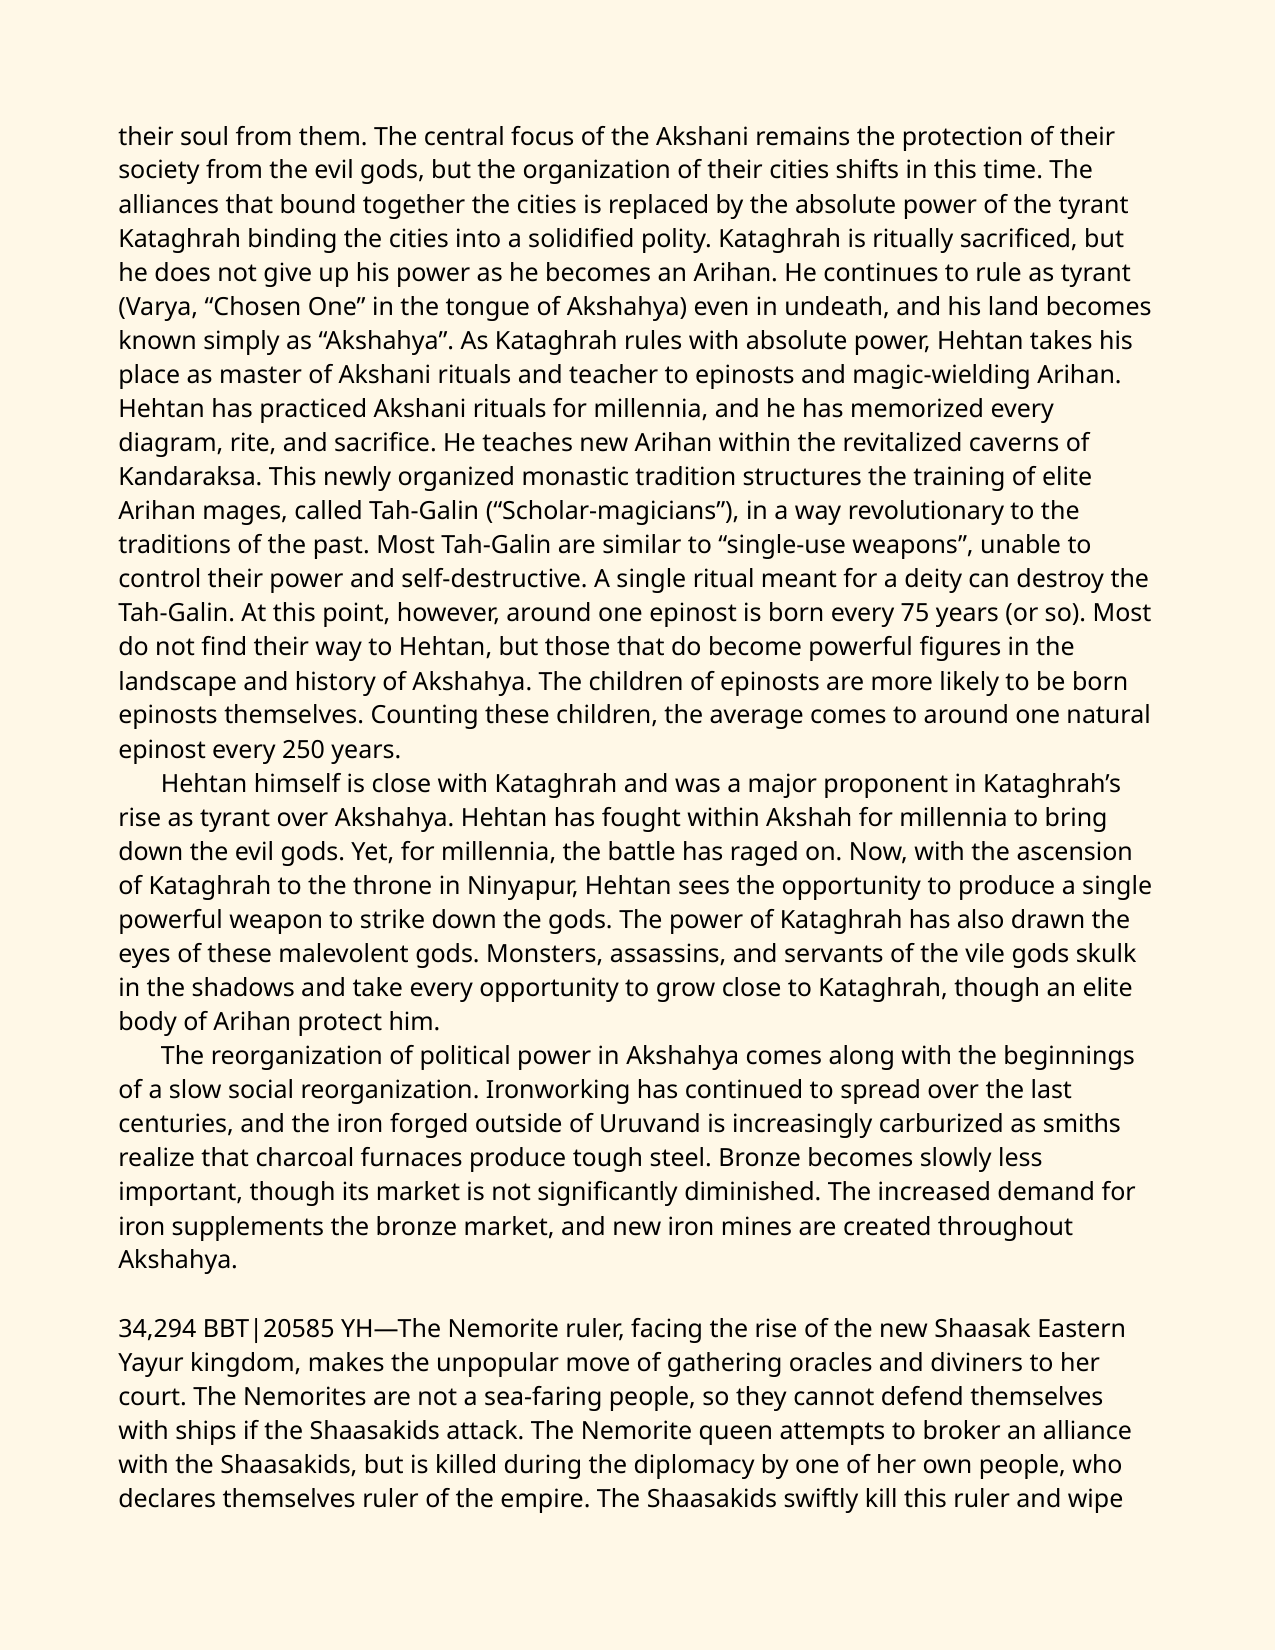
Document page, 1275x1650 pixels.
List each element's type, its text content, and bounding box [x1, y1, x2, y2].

text their soul from them. The central focus of the Akshani remains the protection of their society from the evil gods, but the organization of their cities shifts in this time. The alliances that bound together the cities is replaced by the absolute power of the tyrant Kataghrah binding the cities into a solidified polity. Kataghrah is ritually sacrificed, but he does not give up his power as he becomes an Arihan. He continues to rule as tyrant (Varya, “Chosen One” in the tongue of Akshahya) even in undeath, and his land becomes known simply as “Akshahya”. As Kataghrah rules with absolute power, Hehtan takes his place as master of Akshani rituals and teacher to epinosts and magic-wielding Arihan. Hehtan has practiced Akshani rituals for millennia, and he has memorized every diagram, rite, and sacrifice. He teaches new Arihan within the revitalized caverns of Kandaraksa. This newly organized monastic tradition structures the training of elite Arihan mages, called Tah-Galin (“Scholar-magicians”), in a way revolutionary to the traditions of the past. Most Tah-Galin are similar to “single-use weapons”, unable to control their power and self-destructive. A single ritual meant for a deity can destroy the Tah-Galin. At this point, however, around one epinost is born every 75 years (or so). Most do not find their way to Hehtan, but those that do become powerful figures in the landscape and history of Akshahya. The children of epinosts are more likely to be born epinosts themselves. Counting these children, the average comes to around one natural epinost every 250 years. [118, 118, 1157, 765]
text 34,294 BBT|20585 YH—The Nemorite ruler, facing the rise of the new Shaasak Eastern Yayur kingdom, makes the unpopular move of gathering oracles and diviners to her court. The Nemorites are not a sea-faring people, so they cannot defend themselves with ships if the Shaasakids attack. The Nemorite queen attempts to broker an alliance with the Shaasakids, but is killed during the diplomacy by one of her own people, who declares themselves ruler of the empire. The Shaasakids swiftly kill this ruler and wipe [118, 1310, 1157, 1515]
text The reorganization of political power in Akshahya comes along with the beginnings of a slow social reorganization. Ironworking has continued to spread over the last centuries, and the iron forged outside of Uruvand is increasingly carburized as smiths realize that charcoal furnaces produce tough steel. Bronze becomes slowly less important, though its market is not significantly diminished. The increased demand for iron supplements the bronze market, and new iron mines are created throughout Akshahya. [118, 1038, 1157, 1276]
text Hehtan himself is close with Kataghrah and was a major proponent in Kataghrah’s rise as tyrant over Akshahya. Hehtan has fought within Akshah for millennia to bring down the evil gods. Yet, for millennia, the battle has raged on. Now, with the ascension of Kataghrah to the throne in Ninyapur, Hehtan sees the opportunity to produce a single powerful weapon to strike down the gods. The power of Kataghrah has also drawn the eyes of these malevolent gods. Monsters, assassins, and servants of the vile gods skulk in the shadows and take every opportunity to grow close to Kataghrah, though an elite body of Arihan protect him. [118, 765, 1157, 1038]
